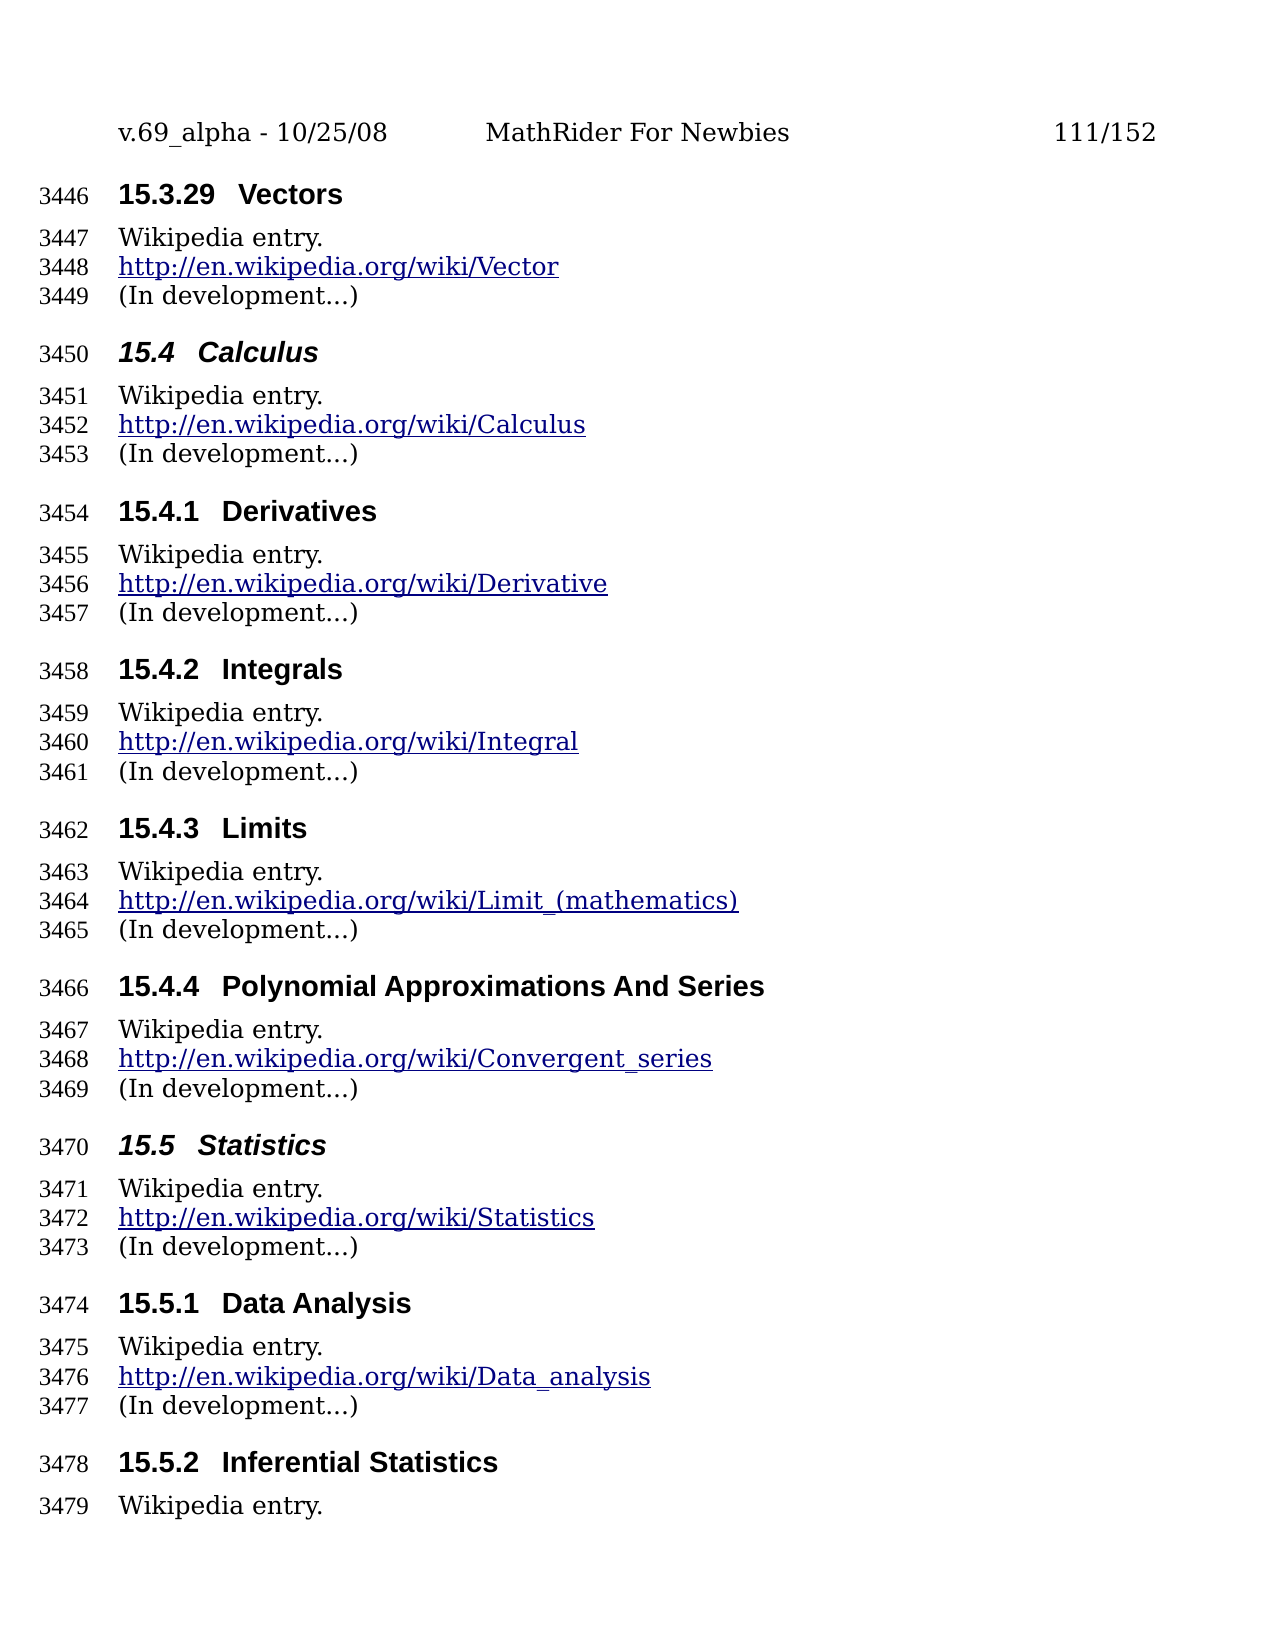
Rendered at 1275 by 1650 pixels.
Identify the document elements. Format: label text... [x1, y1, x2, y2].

text (In development...) [118, 598, 1157, 627]
text Wikipedia entry. [118, 223, 1157, 252]
subtitle Statistics [118, 1128, 1157, 1162]
text http://en.wikipedia.org/wiki/Vector [118, 252, 1157, 281]
text Wikipedia entry. [118, 1491, 1157, 1520]
subtitle Integrals [118, 652, 1157, 686]
subtitle Calculus [118, 335, 1157, 369]
text Wikipedia entry. [118, 381, 1157, 411]
subtitle Limits [118, 811, 1157, 844]
subtitle Derivatives [118, 494, 1157, 527]
text Wikipedia entry. [118, 540, 1157, 569]
text Wikipedia entry. [118, 1174, 1157, 1203]
text http://en.wikipedia.org/wiki/Convergent_series [118, 1045, 1157, 1074]
text (In development...) [118, 1391, 1157, 1420]
text http://en.wikipedia.org/wiki/Limit_(mathematics) [118, 886, 1157, 915]
text Wikipedia entry. [118, 698, 1157, 728]
text (In development...) [118, 281, 1157, 310]
text (In development...) [118, 440, 1157, 469]
text (In development...) [118, 1074, 1157, 1103]
subtitle Vectors [118, 177, 1157, 210]
subtitle Data Analysis [118, 1287, 1157, 1320]
text http://en.wikipedia.org/wiki/Statistics [118, 1203, 1157, 1232]
text (In development...) [118, 757, 1157, 786]
subtitle Polynomial Approximations And Series [118, 969, 1157, 1003]
text Wikipedia entry. [118, 1016, 1157, 1045]
text http://en.wikipedia.org/wiki/Integral [118, 728, 1157, 757]
text http://en.wikipedia.org/wiki/Calculus [118, 411, 1157, 440]
text http://en.wikipedia.org/wiki/Derivative [118, 569, 1157, 598]
subtitle Inferential Statistics [118, 1445, 1157, 1479]
text Wikipedia entry. [118, 857, 1157, 886]
text (In development...) [118, 915, 1157, 944]
text Wikipedia entry. [118, 1333, 1157, 1362]
text http://en.wikipedia.org/wiki/Data_analysis [118, 1362, 1157, 1391]
text (In development...) [118, 1232, 1157, 1262]
